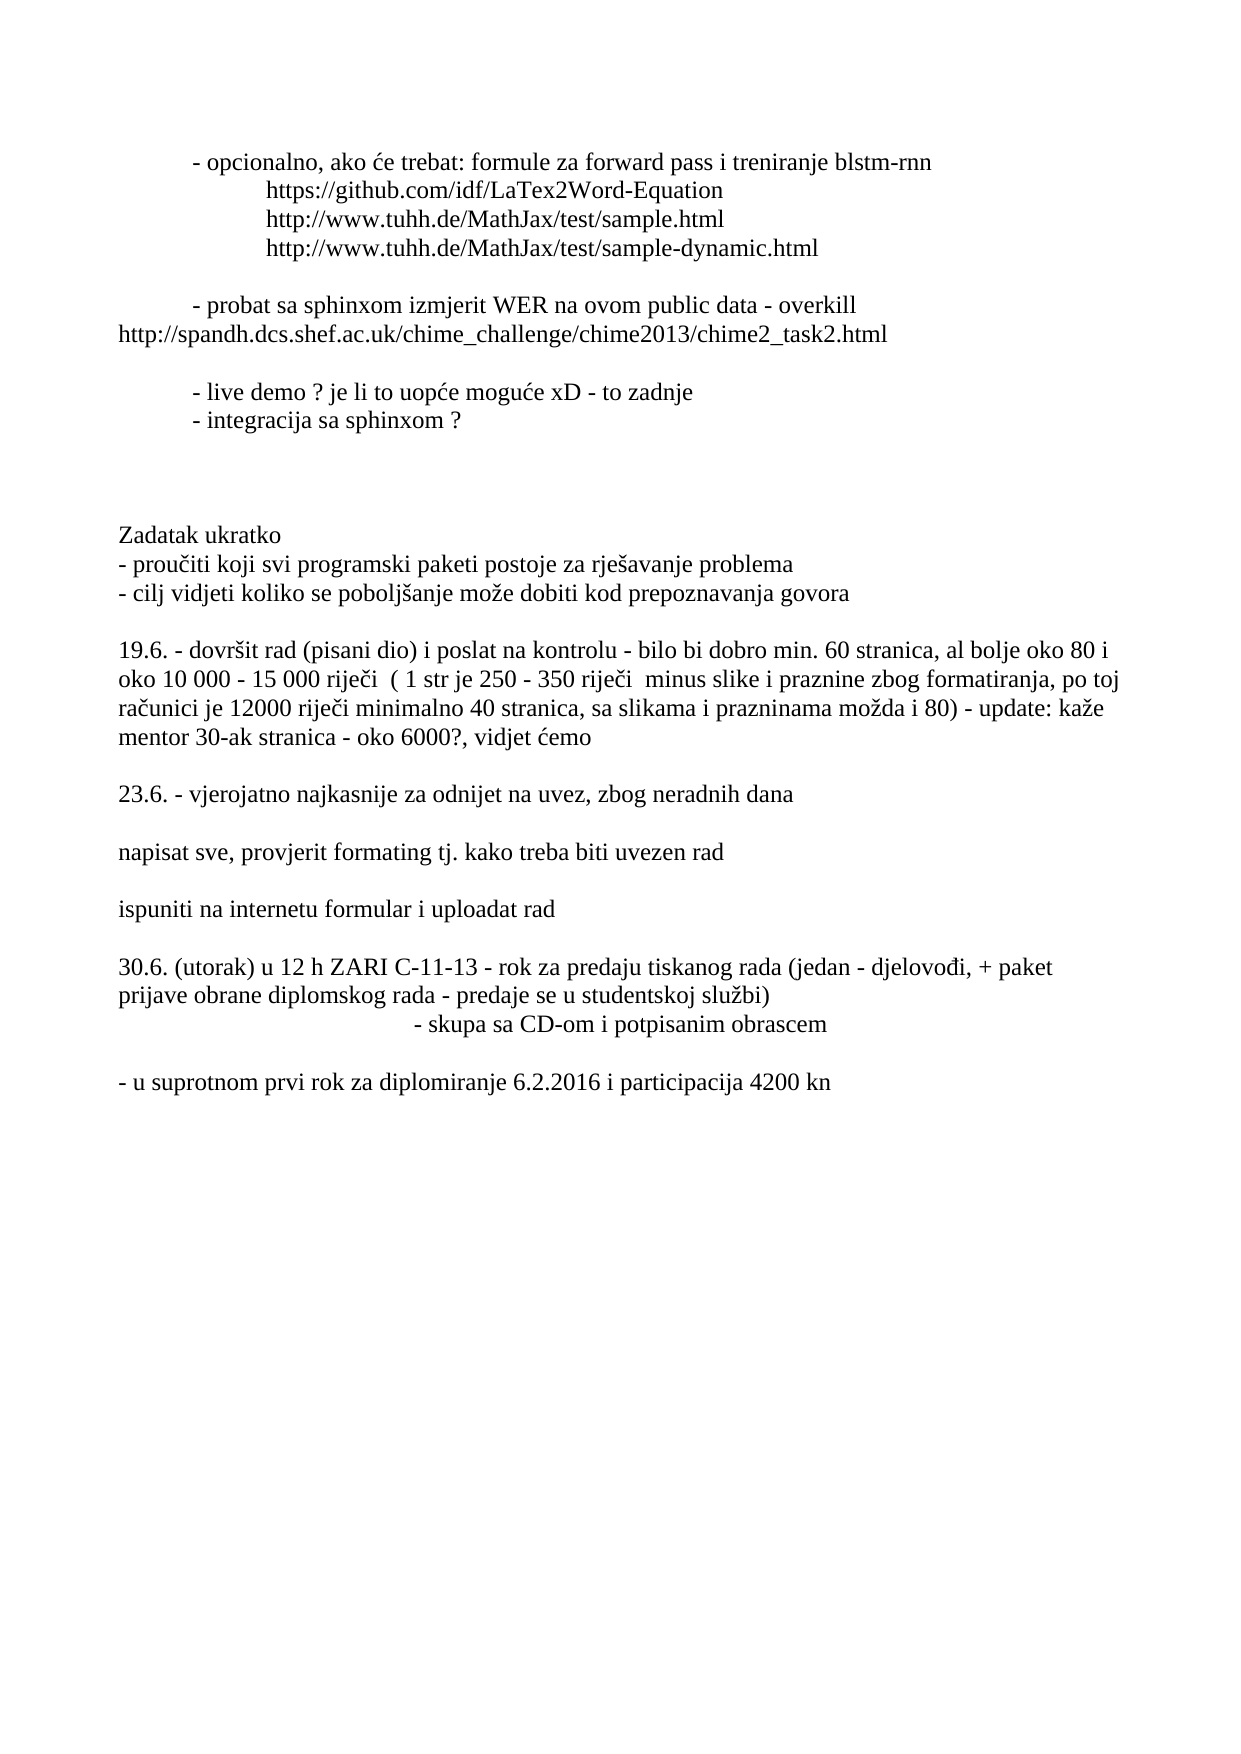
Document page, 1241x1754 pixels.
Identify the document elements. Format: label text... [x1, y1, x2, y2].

text ispuniti na internetu formular i uploadat rad [118, 894, 1122, 923]
text - cilj vidjeti koliko se poboljšanje može dobiti kod prepoznavanja govora [118, 578, 1122, 607]
text 30.6. (utorak) u 12 h ZARI C-11-13 - rok za predaju tiskanog rada (jedan - djelovođi, + paket prijave obrane diplomskog rada - predaje se u studentskoj službi) [118, 952, 1122, 1009]
text 19.6. - dovršit rad (pisani dio) i poslat na kontrolu - bilo bi dobro min. 60 stranica, al bolje oko 80 i oko 10 000 - 15 000 riječi ( 1 str je 250 - 350 riječi minus slike i praznine zbog formatiranja, po toj računici je 12000 riječi minimalno 40 stranica, sa slikama i prazninama možda i 80) - update: kaže mentor 30-ak stranica - oko 6000?, vidjet ćemo [118, 636, 1122, 751]
text - opcionalno, ako će trebat: formule za forward pass i treniranje blstm-rnn [44, 147, 1122, 176]
text napisat sve, provjerit formating tj. kako treba biti uvezen rad [118, 837, 1122, 866]
text https://github.com/idf/LaTex2Word-Equation [44, 176, 1122, 204]
text http://www.tuhh.de/MathJax/test/sample-dynamic.html [44, 233, 1122, 262]
text - integracija sa sphinxom ? [118, 406, 1122, 434]
text 23.6. - vjerojatno najkasnije za odnijet na uvez, zbog neradnih dana [118, 779, 1122, 808]
text - u suprotnom prvi rok za diplomiranje 6.2.2016 i participacija 4200 kn [118, 1067, 1122, 1096]
text - probat sa sphinxom izmjerit WER na ovom public data - overkill http://spandh.dcs.shef.ac.uk/chime_challenge/chime2013/chime2_task2.html [118, 291, 1122, 348]
text - proučiti koji svi programski paketi postoje za rješavanje problema [118, 549, 1122, 578]
text Zadatak ukratko [118, 521, 1122, 549]
text - skupa sa CD-om i potpisanim obrascem [118, 1009, 1122, 1038]
text - live demo ? je li to uopće moguće xD - to zadnje [118, 377, 1122, 406]
text http://www.tuhh.de/MathJax/test/sample.html [44, 204, 1122, 233]
